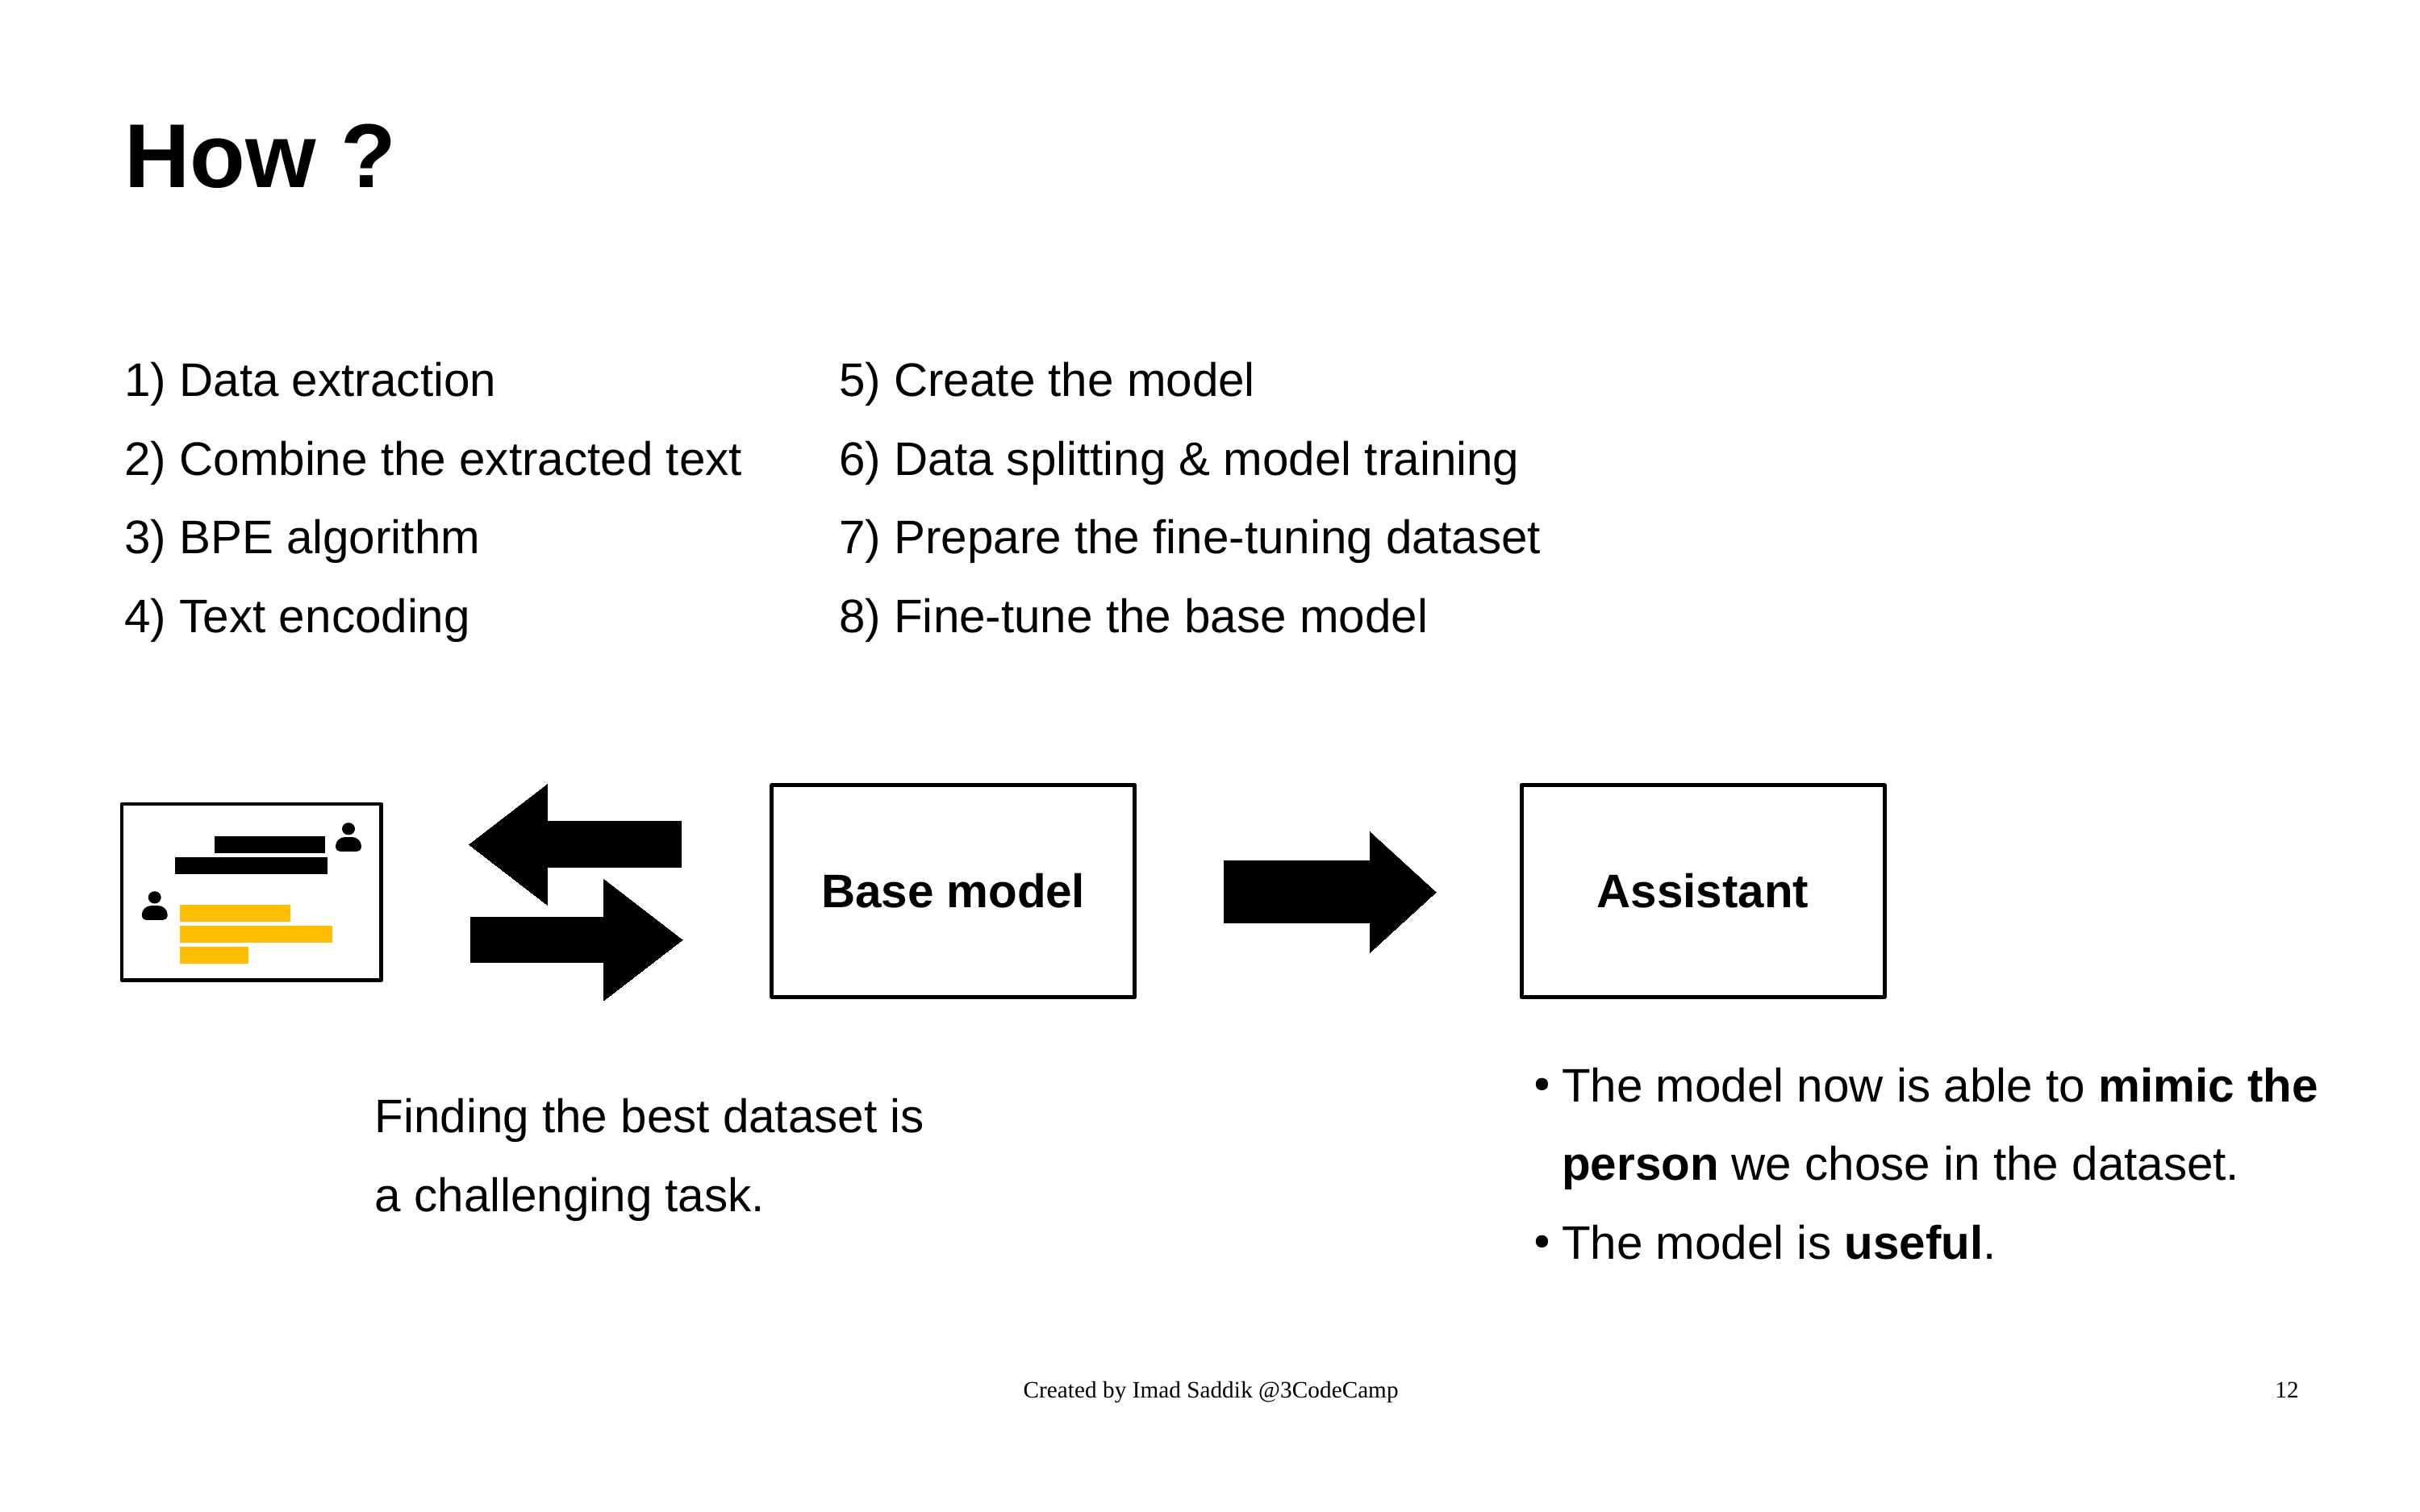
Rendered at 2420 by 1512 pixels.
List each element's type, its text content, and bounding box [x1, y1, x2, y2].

text_box Assistant [1551, 859, 1855, 923]
text_box [1224, 831, 1437, 953]
text_box The model now is able to mimic the person we chose in the dataset. The model is useful. [1521, 1027, 2399, 1301]
text_box [175, 857, 328, 874]
text_box [469, 784, 682, 906]
text_box [470, 879, 683, 1001]
picture [137, 889, 173, 923]
text_box Base model [802, 859, 1105, 923]
text_box [180, 926, 332, 943]
picture [331, 820, 366, 854]
text_box [215, 836, 325, 853]
text_box Data extraction Combine the extracted text BPE algorithm Text encoding [112, 322, 817, 648]
text_box Finding the best dataset is a challenging task. [363, 1058, 938, 1240]
text_box [180, 905, 290, 922]
text_box Create the model Data splitting & model training Prepare the fine-tuning dataset Fine-tune the base model [827, 322, 1574, 648]
text_box [180, 947, 248, 964]
text_box How ? [112, 61, 1194, 251]
